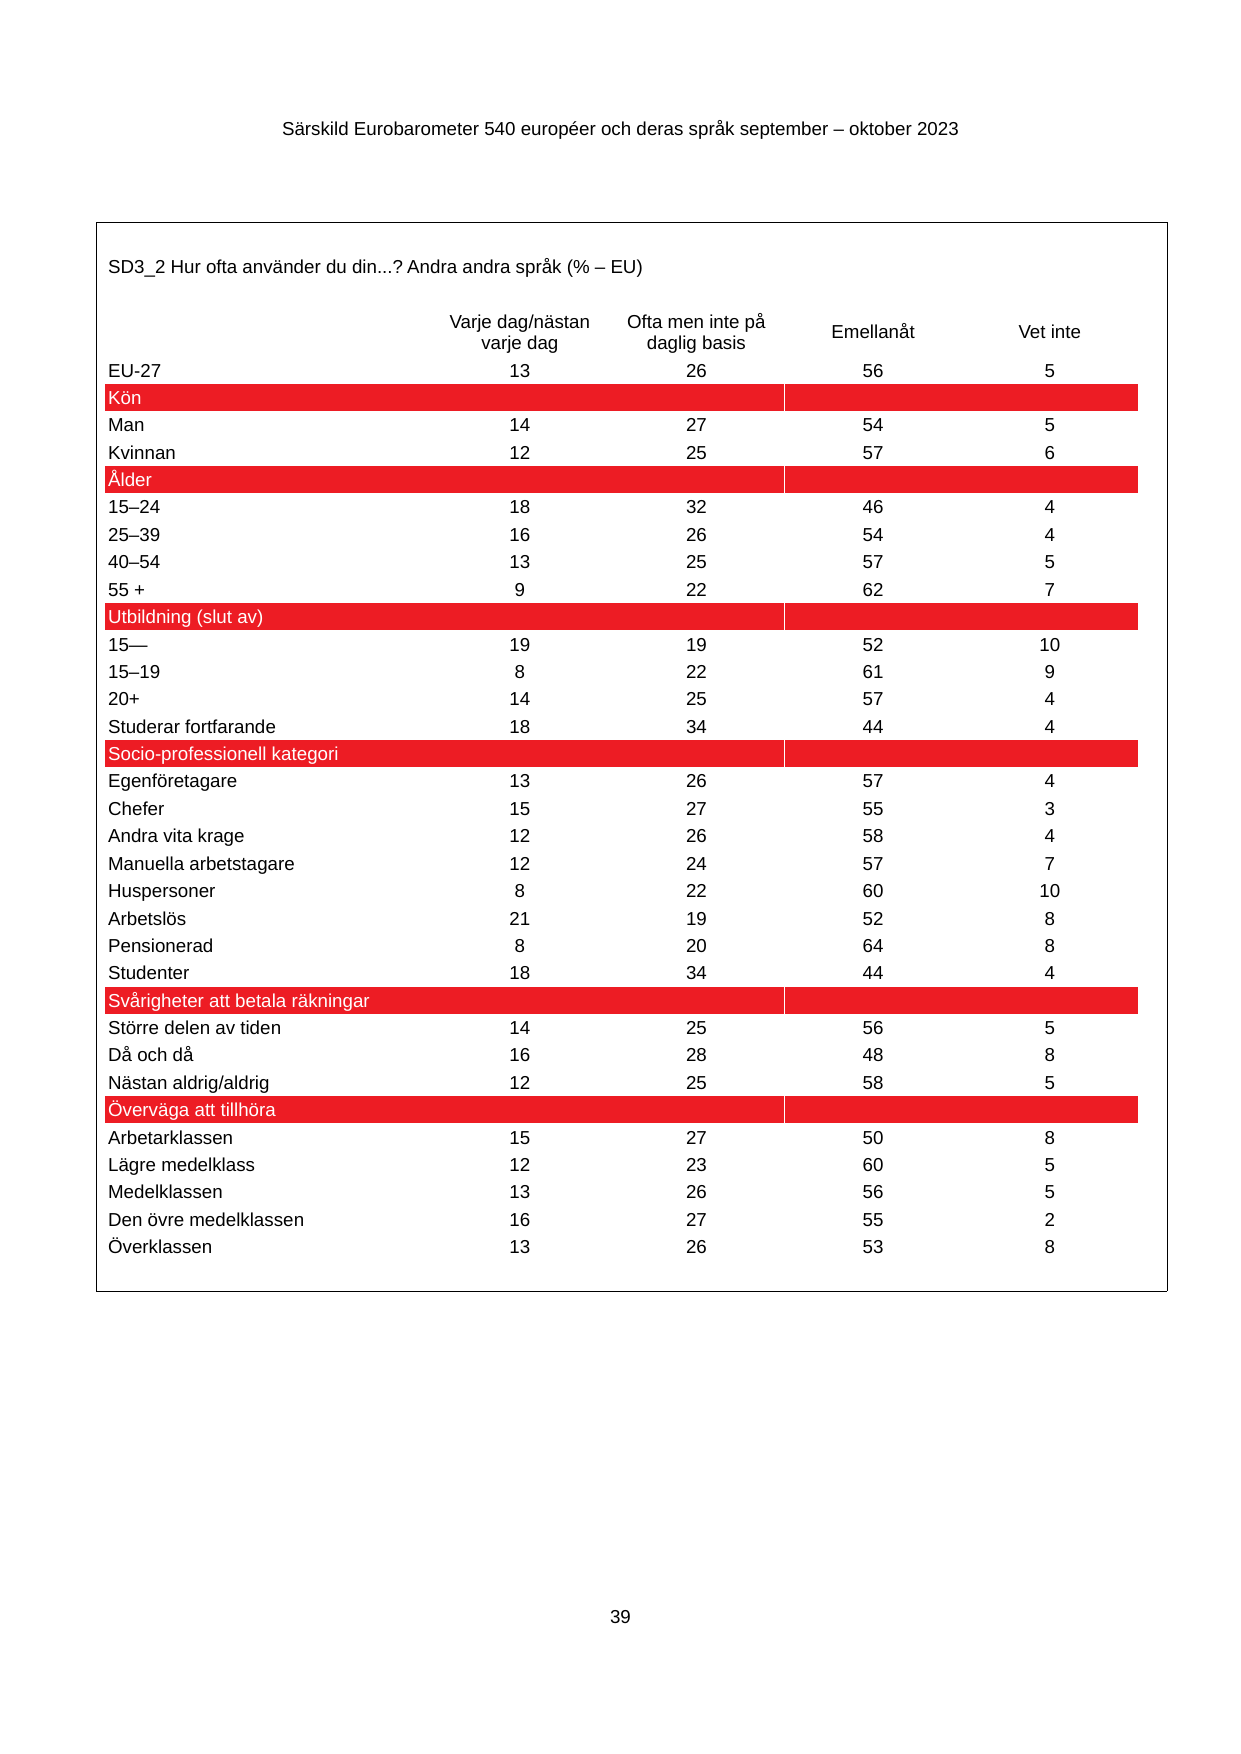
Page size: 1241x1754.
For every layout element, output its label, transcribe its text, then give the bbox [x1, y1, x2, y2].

table_cell 46 [785, 494, 961, 521]
table_cell 28 [608, 1041, 784, 1069]
table_cell 54 [785, 521, 961, 548]
table_cell Socio-professionell kategori [105, 740, 431, 767]
table_cell 12 [431, 439, 608, 466]
table_cell [785, 384, 961, 411]
table_cell 25–39 [105, 521, 431, 548]
table_cell 5 [961, 1151, 1138, 1178]
table_cell 12 [431, 822, 608, 849]
table_cell 13 [431, 356, 608, 384]
table_cell 19 [608, 904, 784, 932]
table_cell Svårigheter att betala räkningar [105, 987, 431, 1014]
table_cell 56 [785, 356, 961, 384]
table_cell 8 [961, 1233, 1138, 1261]
table_cell 13 [431, 1178, 608, 1206]
table_cell Ålder [105, 466, 431, 493]
table_cell 55 [785, 1206, 961, 1233]
table_cell 8 [431, 877, 608, 904]
table_cell 23 [608, 1151, 784, 1178]
table_cell [961, 987, 1138, 1014]
table_cell 16 [431, 1206, 608, 1233]
table_cell [431, 740, 608, 767]
table_cell 61 [785, 658, 961, 685]
table_cell 22 [608, 877, 784, 904]
table_cell 8 [431, 932, 608, 959]
table_cell 54 [785, 411, 961, 439]
table_cell 22 [608, 576, 784, 603]
table_cell 18 [431, 494, 608, 521]
table_cell 34 [608, 713, 784, 740]
table_cell [105, 280, 431, 307]
table_cell Medelklassen [105, 1178, 431, 1206]
table_cell Då och då [105, 1041, 431, 1069]
table_cell 20 [608, 932, 784, 959]
table_cell 25 [608, 439, 784, 466]
table_cell [431, 466, 608, 493]
table_cell 58 [785, 1069, 961, 1096]
table_cell Större delen av tiden [105, 1014, 431, 1041]
table_cell 60 [785, 1151, 961, 1178]
table_cell 5 [961, 1178, 1138, 1206]
table_cell 15— [105, 630, 431, 658]
table_cell Varje dag/nästan varje dag [431, 308, 608, 356]
table_cell [961, 740, 1138, 767]
table_cell 10 [961, 877, 1138, 904]
table_cell 4 [961, 768, 1138, 795]
table_cell 34 [608, 959, 784, 987]
table_cell [105, 308, 431, 356]
table_cell 10 [961, 630, 1138, 658]
table_cell 53 [785, 1233, 961, 1261]
table_cell 14 [431, 411, 608, 439]
table_cell Studenter [105, 959, 431, 987]
table_cell 5 [961, 548, 1138, 576]
table_cell [785, 280, 961, 307]
table_cell 13 [431, 768, 608, 795]
table_cell 6 [961, 439, 1138, 466]
table_cell [785, 740, 961, 767]
table_cell 13 [431, 548, 608, 576]
table_cell 64 [785, 932, 961, 959]
table_cell 55 [785, 795, 961, 822]
table_cell 57 [785, 850, 961, 877]
table_cell Huspersoner [105, 877, 431, 904]
table_cell [785, 1096, 961, 1123]
table_cell 5 [961, 411, 1138, 439]
table_cell 19 [431, 630, 608, 658]
table_cell 32 [608, 494, 784, 521]
table_cell 15 [431, 795, 608, 822]
table_cell 14 [431, 685, 608, 713]
table_header SD3_2 Hur ofta använder du din...? Andra andra språk (% – EU) [105, 253, 1138, 280]
table_cell 57 [785, 685, 961, 713]
table_cell [961, 384, 1138, 411]
table_cell 26 [608, 1178, 784, 1206]
table_cell 8 [961, 1124, 1138, 1151]
table_cell 4 [961, 494, 1138, 521]
table_cell Kön [105, 384, 431, 411]
table_cell 60 [785, 877, 961, 904]
table_cell [608, 603, 784, 630]
table_cell 16 [431, 521, 608, 548]
table_cell 14 [431, 1014, 608, 1041]
table_cell 44 [785, 959, 961, 987]
table_cell Pensionerad [105, 932, 431, 959]
table_cell [431, 1096, 608, 1123]
table_cell 26 [608, 521, 784, 548]
table_cell 48 [785, 1041, 961, 1069]
table_cell Studerar fortfarande [105, 713, 431, 740]
table_cell [431, 384, 608, 411]
table_cell 24 [608, 850, 784, 877]
table_cell 55 + [105, 576, 431, 603]
table_cell 57 [785, 439, 961, 466]
table_cell 40–54 [105, 548, 431, 576]
table_cell Andra vita krage [105, 822, 431, 849]
table_cell 57 [785, 768, 961, 795]
table_cell 12 [431, 1151, 608, 1178]
table_cell Chefer [105, 795, 431, 822]
table_cell 58 [785, 822, 961, 849]
table_cell 12 [431, 850, 608, 877]
table_cell [961, 1096, 1138, 1123]
table_cell [785, 987, 961, 1014]
table_cell [961, 603, 1138, 630]
table_cell Vet inte [961, 308, 1138, 356]
table_cell 16 [431, 1041, 608, 1069]
table_cell 4 [961, 959, 1138, 987]
table_cell 3 [961, 795, 1138, 822]
table_cell Kvinnan [105, 439, 431, 466]
table_cell [608, 740, 784, 767]
table_cell 26 [608, 1233, 784, 1261]
table_cell 2 [961, 1206, 1138, 1233]
table_cell [431, 280, 608, 307]
table_cell [785, 603, 961, 630]
table_cell Överklassen [105, 1233, 431, 1261]
table_cell [961, 466, 1138, 493]
table_cell Den övre medelklassen [105, 1206, 431, 1233]
table_cell 12 [431, 1069, 608, 1096]
table_cell 52 [785, 904, 961, 932]
table_cell 22 [608, 658, 784, 685]
table_cell 27 [608, 1124, 784, 1151]
table_cell 56 [785, 1178, 961, 1206]
table_cell 57 [785, 548, 961, 576]
table_cell Emellanåt [785, 308, 961, 356]
table_cell 15 [431, 1124, 608, 1151]
table_cell 9 [961, 658, 1138, 685]
table_cell 62 [785, 576, 961, 603]
table_cell 7 [961, 850, 1138, 877]
table_cell Arbetarklassen [105, 1124, 431, 1151]
table_cell 18 [431, 959, 608, 987]
table_cell 13 [431, 1233, 608, 1261]
table_cell [608, 280, 784, 307]
table_cell [608, 466, 784, 493]
table_cell [431, 603, 608, 630]
table_cell 25 [608, 548, 784, 576]
table_cell 44 [785, 713, 961, 740]
table_cell Nästan aldrig/aldrig [105, 1069, 431, 1096]
table_cell EU-27 [105, 356, 431, 384]
table_cell [961, 280, 1138, 307]
table_cell Egenföretagare [105, 768, 431, 795]
table_cell 20+ [105, 685, 431, 713]
table_cell 56 [785, 1014, 961, 1041]
table_cell 8 [961, 1041, 1138, 1069]
table_cell 5 [961, 1014, 1138, 1041]
table_cell 8 [961, 904, 1138, 932]
table_cell 4 [961, 521, 1138, 548]
table_cell Överväga att tillhöra [105, 1096, 431, 1123]
table_cell 26 [608, 768, 784, 795]
table_cell 4 [961, 685, 1138, 713]
table_cell 8 [431, 658, 608, 685]
table_cell 4 [961, 822, 1138, 849]
table_cell 25 [608, 685, 784, 713]
table_cell 27 [608, 795, 784, 822]
table_cell 15–19 [105, 658, 431, 685]
table_cell Arbetslös [105, 904, 431, 932]
table_cell 15–24 [105, 494, 431, 521]
table_cell Manuella arbetstagare [105, 850, 431, 877]
table_cell 8 [961, 932, 1138, 959]
table_cell 4 [961, 713, 1138, 740]
table_cell Man [105, 411, 431, 439]
table_cell 7 [961, 576, 1138, 603]
table_cell 19 [608, 630, 784, 658]
table_cell 9 [431, 576, 608, 603]
table_cell 26 [608, 822, 784, 849]
table_cell 5 [961, 1069, 1138, 1096]
table_cell 25 [608, 1069, 784, 1096]
table_cell [608, 384, 784, 411]
table_cell 26 [608, 356, 784, 384]
table_cell 5 [961, 356, 1138, 384]
table_cell 18 [431, 713, 608, 740]
table_cell 52 [785, 630, 961, 658]
table_cell 25 [608, 1014, 784, 1041]
table_cell Ofta men inte på daglig basis [608, 308, 784, 356]
table_cell 27 [608, 411, 784, 439]
table_cell 50 [785, 1124, 961, 1151]
table_cell [785, 466, 961, 493]
table_cell 27 [608, 1206, 784, 1233]
table_cell Lägre medelklass [105, 1151, 431, 1178]
table_cell [608, 1096, 784, 1123]
table_cell Utbildning (slut av) [105, 603, 431, 630]
table_cell 21 [431, 904, 608, 932]
table_cell [431, 987, 608, 1014]
table_cell [608, 987, 784, 1014]
